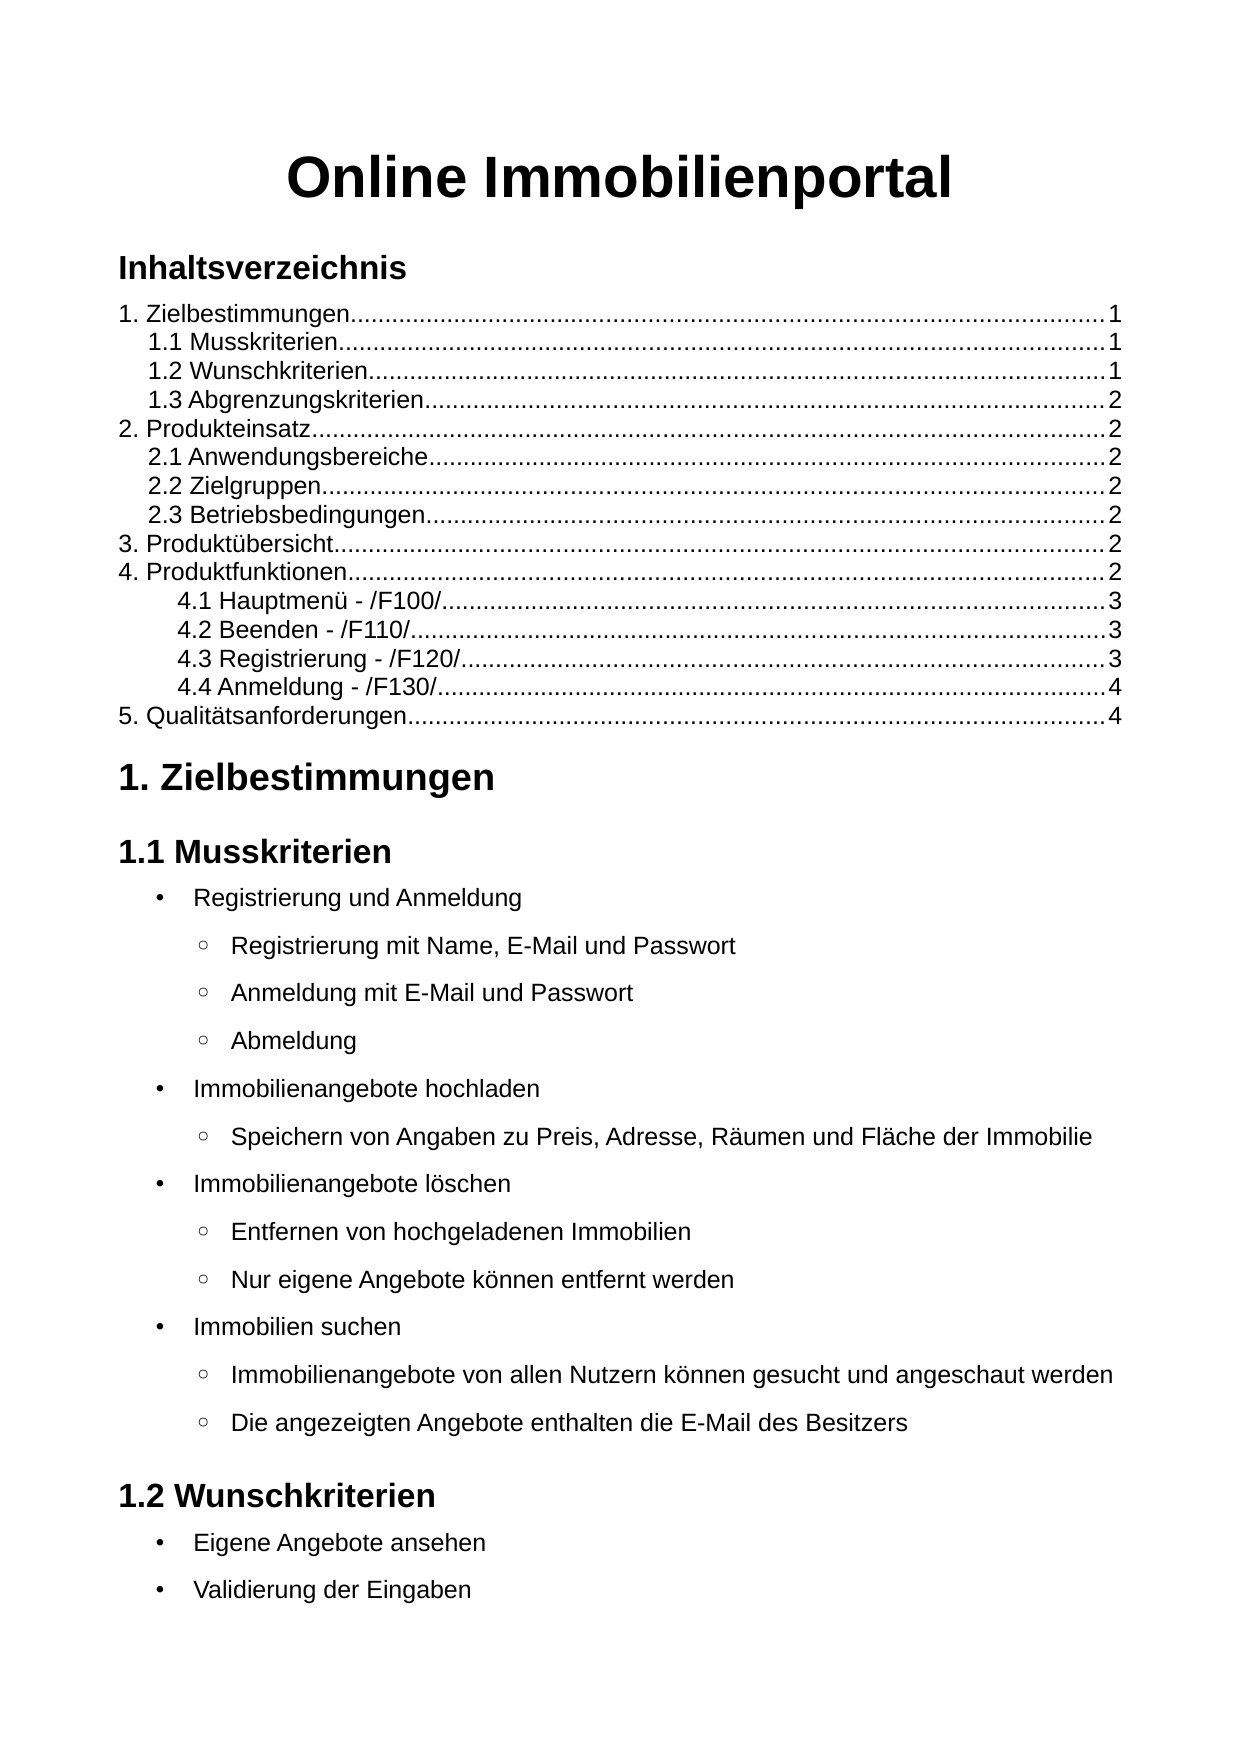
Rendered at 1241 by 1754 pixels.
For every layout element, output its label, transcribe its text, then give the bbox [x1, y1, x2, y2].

subtitle Inhaltsverzeichnis [118, 248, 1122, 286]
text 1.1 Musskriterien 1 [148, 327, 1122, 356]
text 4.1 Hauptmenü - /F100/ 3 [177, 586, 1122, 615]
list Anmeldung mit E-Mail und Passwort [193, 978, 1122, 1007]
text 2.3 Betriebsbedingungen 2 [148, 500, 1122, 529]
text 1.3 Abgrenzungskriterien 2 [148, 385, 1122, 414]
text 4.4 Anmeldung - /F130/ 4 [177, 672, 1122, 701]
text 2. Produkteinsatz 2 [118, 414, 1122, 442]
list Registrierung mit Name, E-Mail und Passwort [193, 931, 1122, 959]
list Immobilien suchen [156, 1312, 1122, 1341]
list Validierung der Eingaben [156, 1575, 1122, 1604]
list Eigene Angebote ansehen [156, 1527, 1122, 1556]
list Abmeldung [193, 1026, 1122, 1055]
text 1.2 Wunschkriterien 1 [148, 356, 1122, 385]
subtitle 1.2 Wunschkriterien [118, 1476, 1122, 1515]
list Die angezeigten Angebote enthalten die E-Mail des Besitzers [193, 1408, 1122, 1437]
list Entfernen von hochgeladenen Immobilien [193, 1217, 1122, 1246]
list Immobilienangebote hochladen [156, 1074, 1122, 1103]
title Online Immobilienportal [118, 143, 1122, 210]
text 2.2 Zielgruppen 2 [148, 471, 1122, 500]
list Registrierung und Anmeldung [156, 883, 1122, 912]
list Immobilienangebote von allen Nutzern können gesucht und angeschaut werden [193, 1360, 1122, 1389]
list Immobilienangebote löschen [156, 1169, 1122, 1198]
subtitle 1.1 Musskriterien [118, 832, 1122, 871]
text 4. Produktfunktionen 2 [118, 557, 1122, 586]
list Nur eigene Angebote können entfernt werden [193, 1265, 1122, 1293]
list Speichern von Angaben zu Preis, Adresse, Räumen und Fläche der Immobilie [193, 1122, 1122, 1150]
text 5. Qualitätsanforderungen 4 [118, 701, 1122, 730]
text 3. Produktübersicht 2 [118, 529, 1122, 557]
text 4.2 Beenden - /F110/ 3 [177, 615, 1122, 644]
subtitle 1. Zielbestimmungen [118, 755, 1122, 798]
text 4.3 Registrierung - /F120/ 3 [177, 644, 1122, 672]
text 1. Zielbestimmungen 1 [118, 299, 1122, 327]
text 2.1 Anwendungsbereiche 2 [148, 442, 1122, 471]
